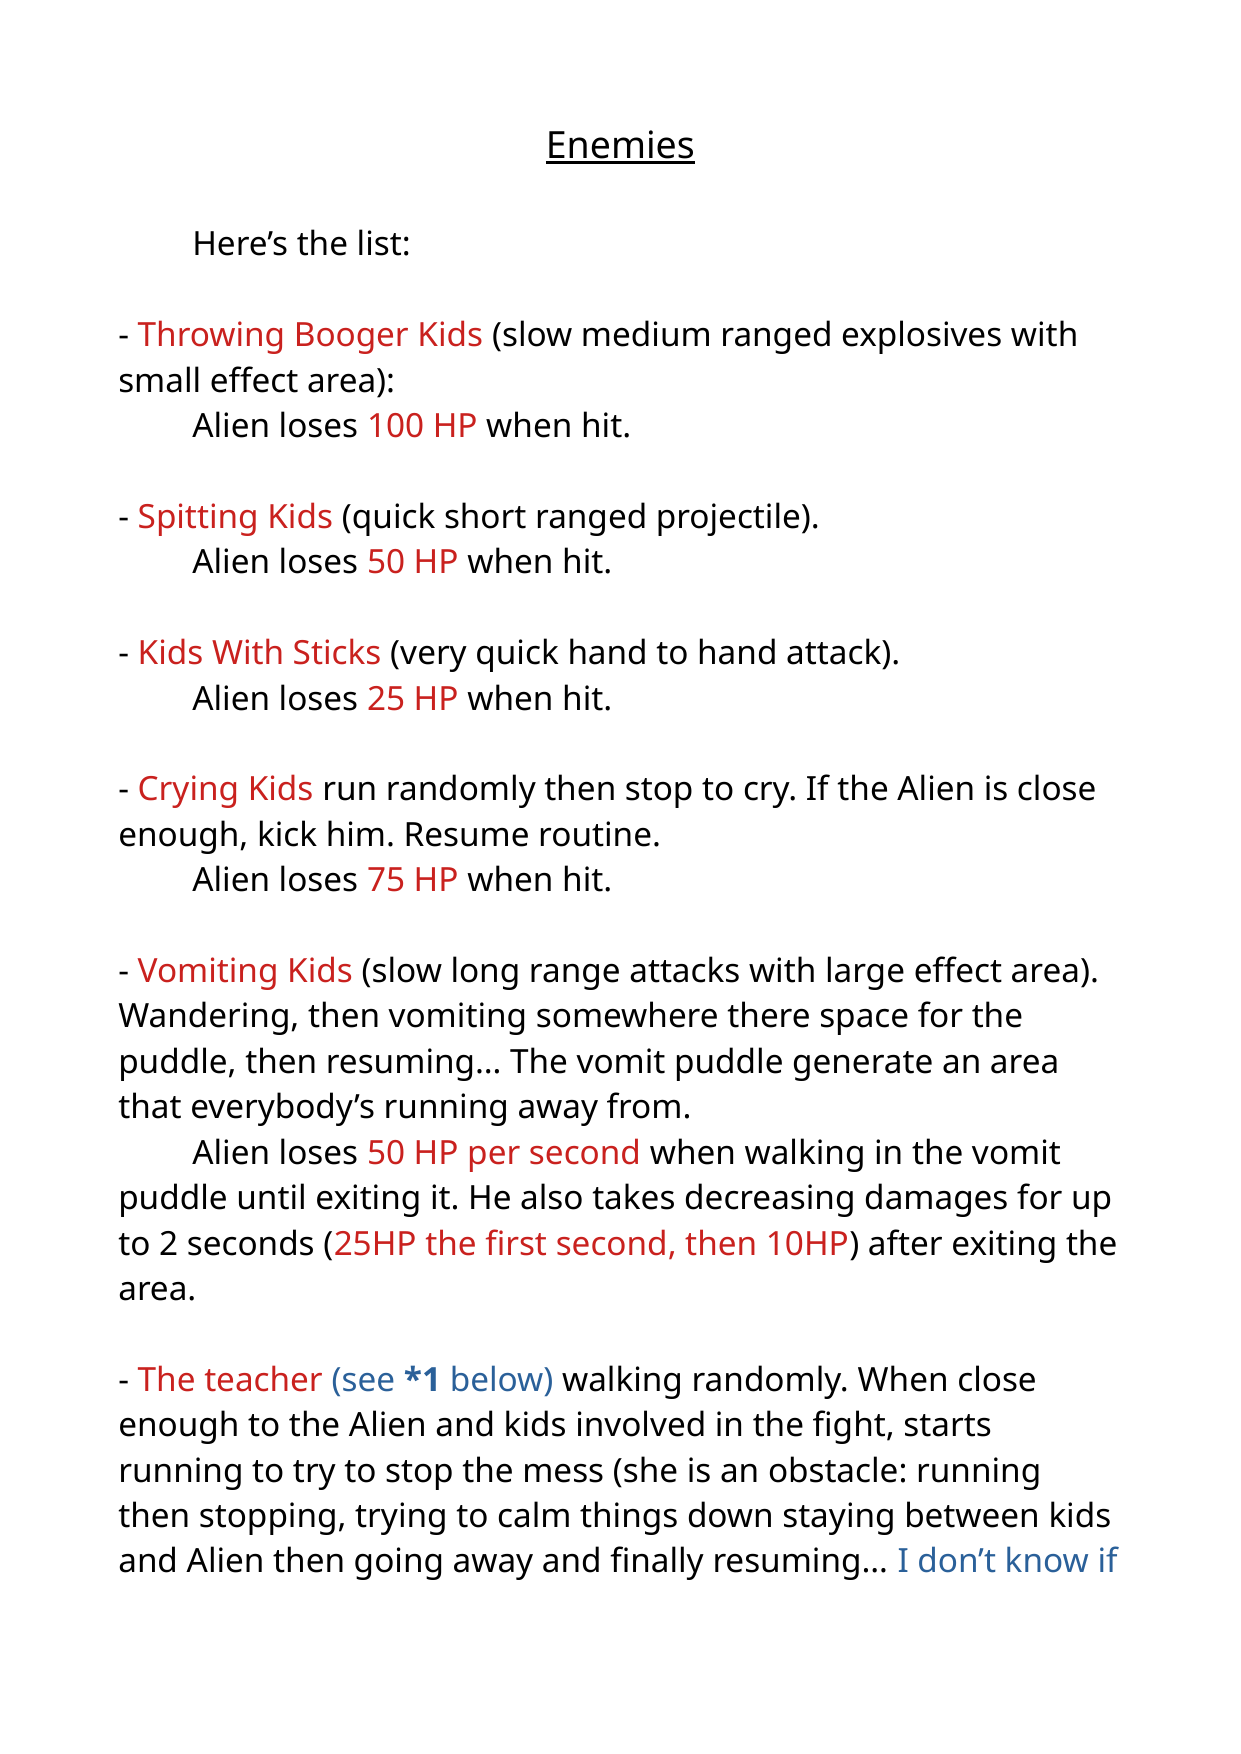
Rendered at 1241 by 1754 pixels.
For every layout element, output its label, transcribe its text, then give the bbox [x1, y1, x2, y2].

text Alien loses 25 HP when hit. [118, 674, 1122, 720]
text Enemies [118, 118, 1122, 169]
text Here’s the list: [118, 220, 1122, 266]
text - Crying Kids run randomly then stop to cry. If the Alien is close enough, kick him. Resume routine. [118, 765, 1122, 856]
text - The teacher (see *1 below) walking randomly. When close enough to the Alien and kids involved in the fight, starts running to try to stop the mess (she is an obstacle: running then stopping, trying to calm things down staying between kids and Alien then going away and finally resuming… I don’t know if [118, 1356, 1122, 1583]
text - Kids With Sticks (very quick hand to hand attack). [118, 629, 1122, 674]
text Alien loses 50 HP per second when walking in the vomit puddle until exiting it. He also takes decreasing damages for up to 2 seconds (25HP the first second, then 10HP) after exiting the area. [118, 1128, 1122, 1310]
text - Spitting Kids (quick short ranged projectile). [118, 493, 1122, 538]
text Alien loses 100 HP when hit. [118, 402, 1122, 447]
text Alien loses 50 HP when hit. [118, 538, 1122, 583]
text Alien loses 75 HP when hit. [118, 856, 1122, 901]
text - Throwing Booger Kids (slow medium ranged explosives with small effect area): [118, 311, 1122, 402]
text - Vomiting Kids (slow long range attacks with large effect area). Wandering, then vomiting somewhere there space for the puddle, then resuming… The vomit puddle generate an area that everybody’s running away from. [118, 947, 1122, 1128]
